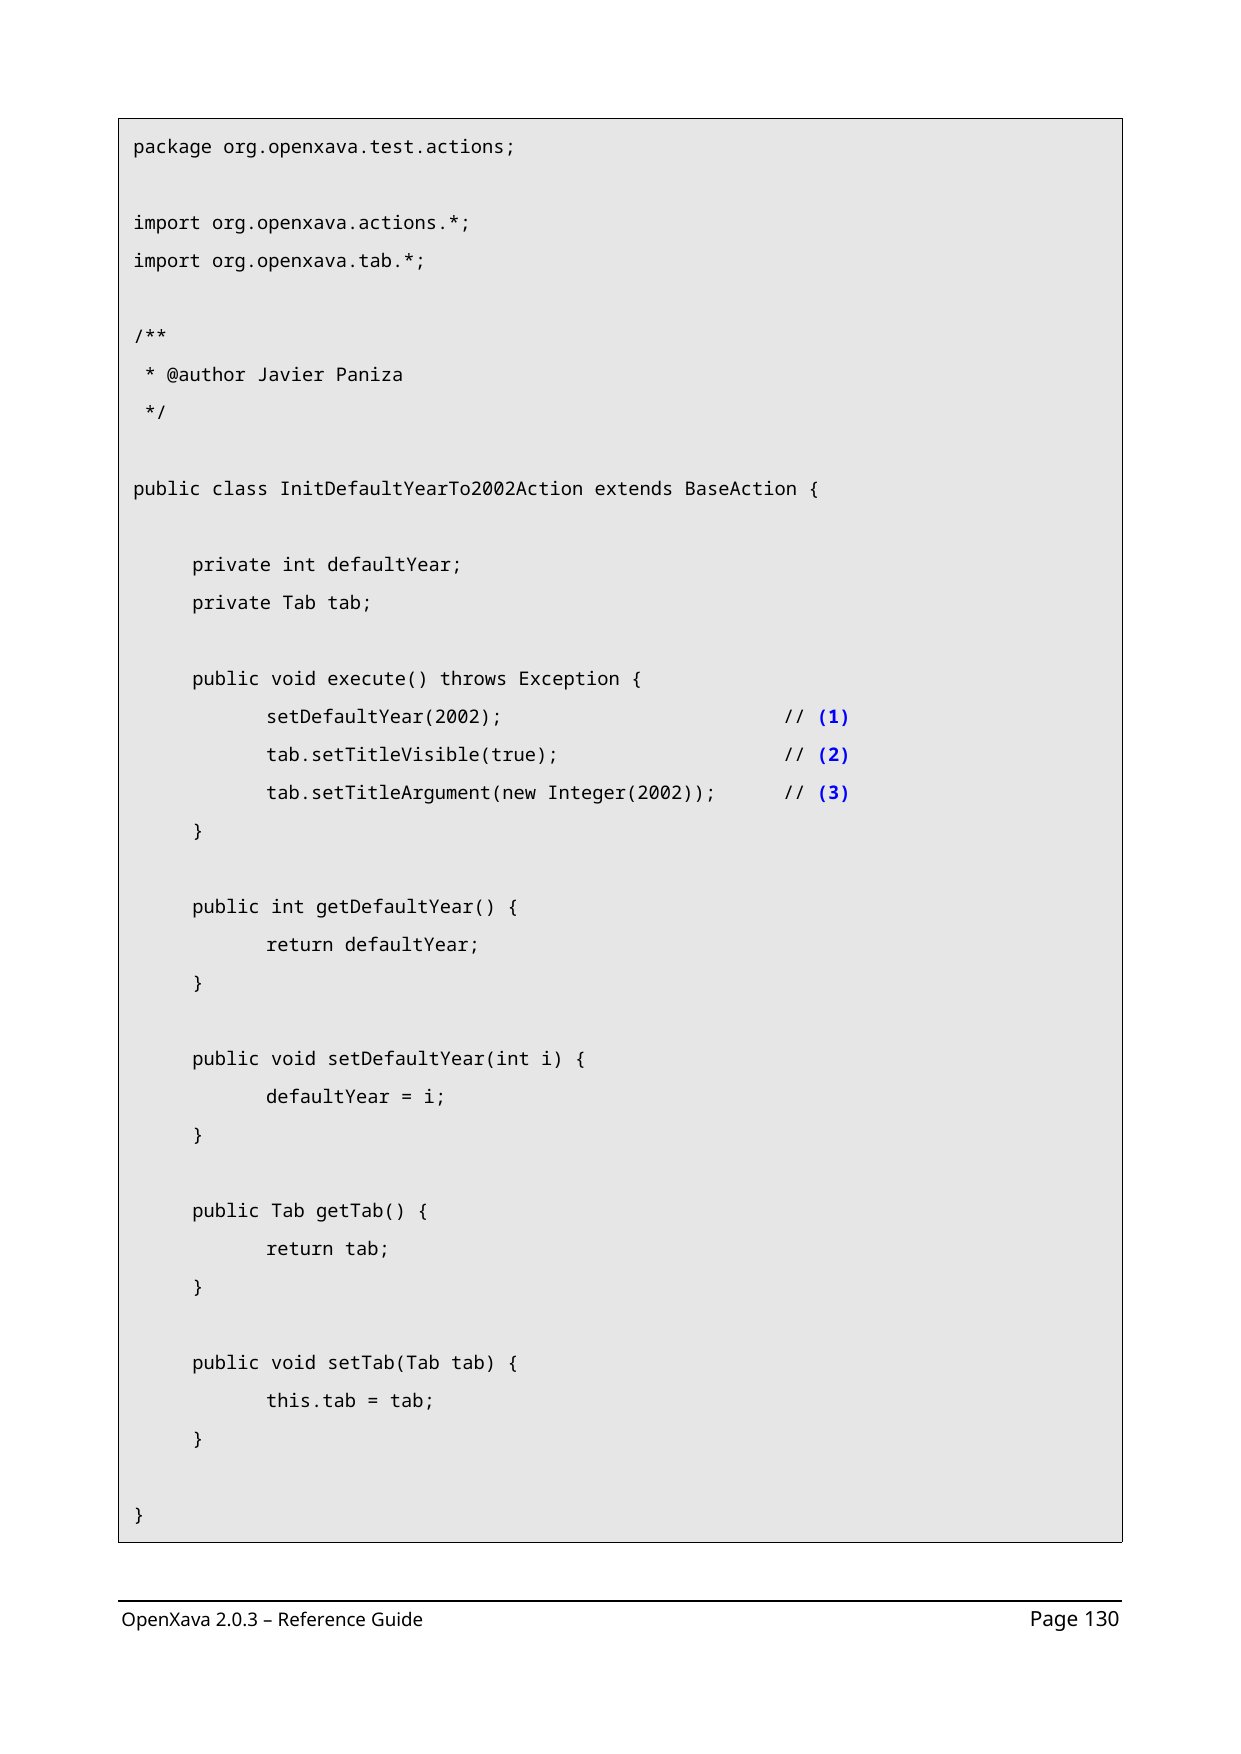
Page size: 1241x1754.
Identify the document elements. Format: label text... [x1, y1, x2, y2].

text this.tab = tab; [119, 1373, 1122, 1411]
text return tab; [119, 1221, 1122, 1259]
text public void setDefaultYear(int i) { [119, 1031, 1122, 1069]
text } [119, 1411, 1122, 1449]
text return defaultYear; [119, 917, 1122, 954]
text import org.openxava.actions.*; [119, 194, 1122, 232]
text } [119, 802, 1122, 841]
text setDefaultYear(2002); // (1) [119, 688, 1122, 726]
text } [119, 1259, 1122, 1297]
text public void execute() throws Exception { [119, 650, 1122, 688]
text public class InitDefaultYearTo2002Action extends BaseAction { [119, 460, 1122, 498]
text private Tab tab; [119, 574, 1122, 612]
text } [119, 1107, 1122, 1145]
text package org.openxava.test.actions; [119, 119, 1122, 156]
text import org.openxava.tab.*; [119, 232, 1122, 270]
text defaultYear = i; [119, 1069, 1122, 1107]
text private int defaultYear; [119, 536, 1122, 574]
text /** [119, 308, 1122, 346]
text tab.setTitleArgument(new Integer(2002)); // (3) [119, 764, 1122, 802]
text * @author Javier Paniza [119, 346, 1122, 384]
text */ [119, 384, 1122, 422]
text public int getDefaultYear() { [119, 878, 1122, 917]
text public void setTab(Tab tab) { [119, 1335, 1122, 1373]
text } [119, 1487, 1122, 1542]
text tab.setTitleVisible(true); // (2) [119, 726, 1122, 764]
text public Tab getTab() { [119, 1183, 1122, 1221]
text } [119, 954, 1122, 993]
